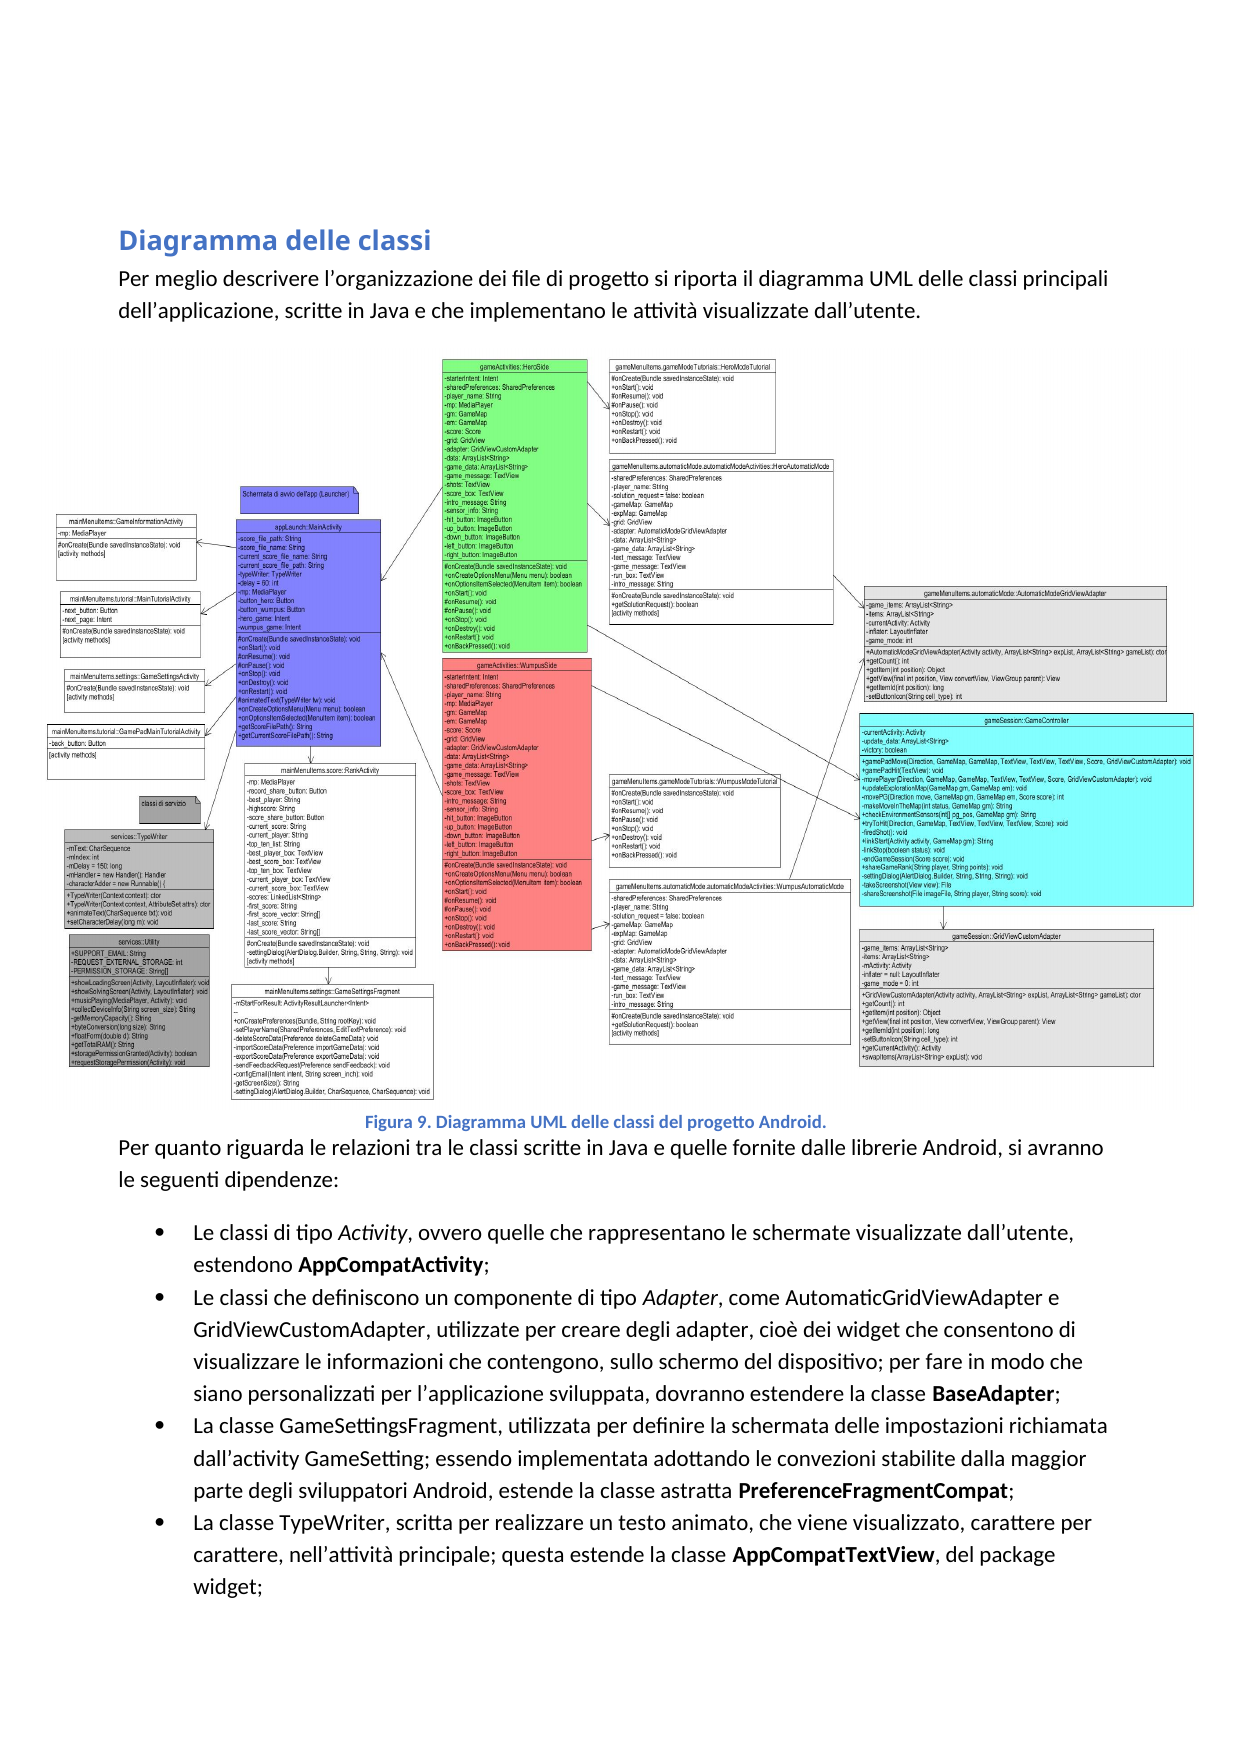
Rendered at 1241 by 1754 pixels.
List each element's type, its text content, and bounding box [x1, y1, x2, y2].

text Per meglio descrivere l’organizzazione dei file di progetto si riporta il diagramma UML delle classi principali dell’applicazione, scritte in Java e che implementano le attività visualizzate dall’utente. [118, 264, 1122, 324]
text Per quanto riguarda le relazioni tra le classi scritte in Java e quelle fornite dalle librerie Android, si avranno le seguenti dipendenze: [118, 1133, 1122, 1193]
list Le classi di tipo Activity, ovvero quelle che rappresentano le schermate visualizzate dall’utente, estendono AppCompatActivity; [156, 1218, 1122, 1279]
subtitle Diagramma delle classi [118, 221, 1122, 258]
text Figura 9. Diagramma UML delle classi del progetto Android. [0, 1110, 1192, 1133]
list La classe GameSettingsFragment, utilizzata per definire la schermata delle impostazioni richiamata dall’activity GameSetting; essendo implementata adottando le convezioni stabilite dalla maggior parte degli sviluppatori Android, estende la classe astratta PreferenceFragmentCompat; [156, 1412, 1122, 1504]
list Le classi che definiscono un componente di tipo Adapter, come AutomaticGridViewAdapter e GridViewCustomAdapter, utilizzate per creare degli adapter, cioè dei widget che consentono di visualizzare le informazioni che contengono, sullo schermo del dispositivo; per fare in modo che siano personalizzati per l’applicazione sviluppata, dovranno estendere la classe BaseAdapter; [156, 1283, 1122, 1407]
list La classe TypeWriter, scritta per realizzare un testo animato, che viene visualizzato, carattere per carattere, nell’attività principale; questa estende la classe AppCompatTextView, del package widget; [156, 1508, 1122, 1601]
